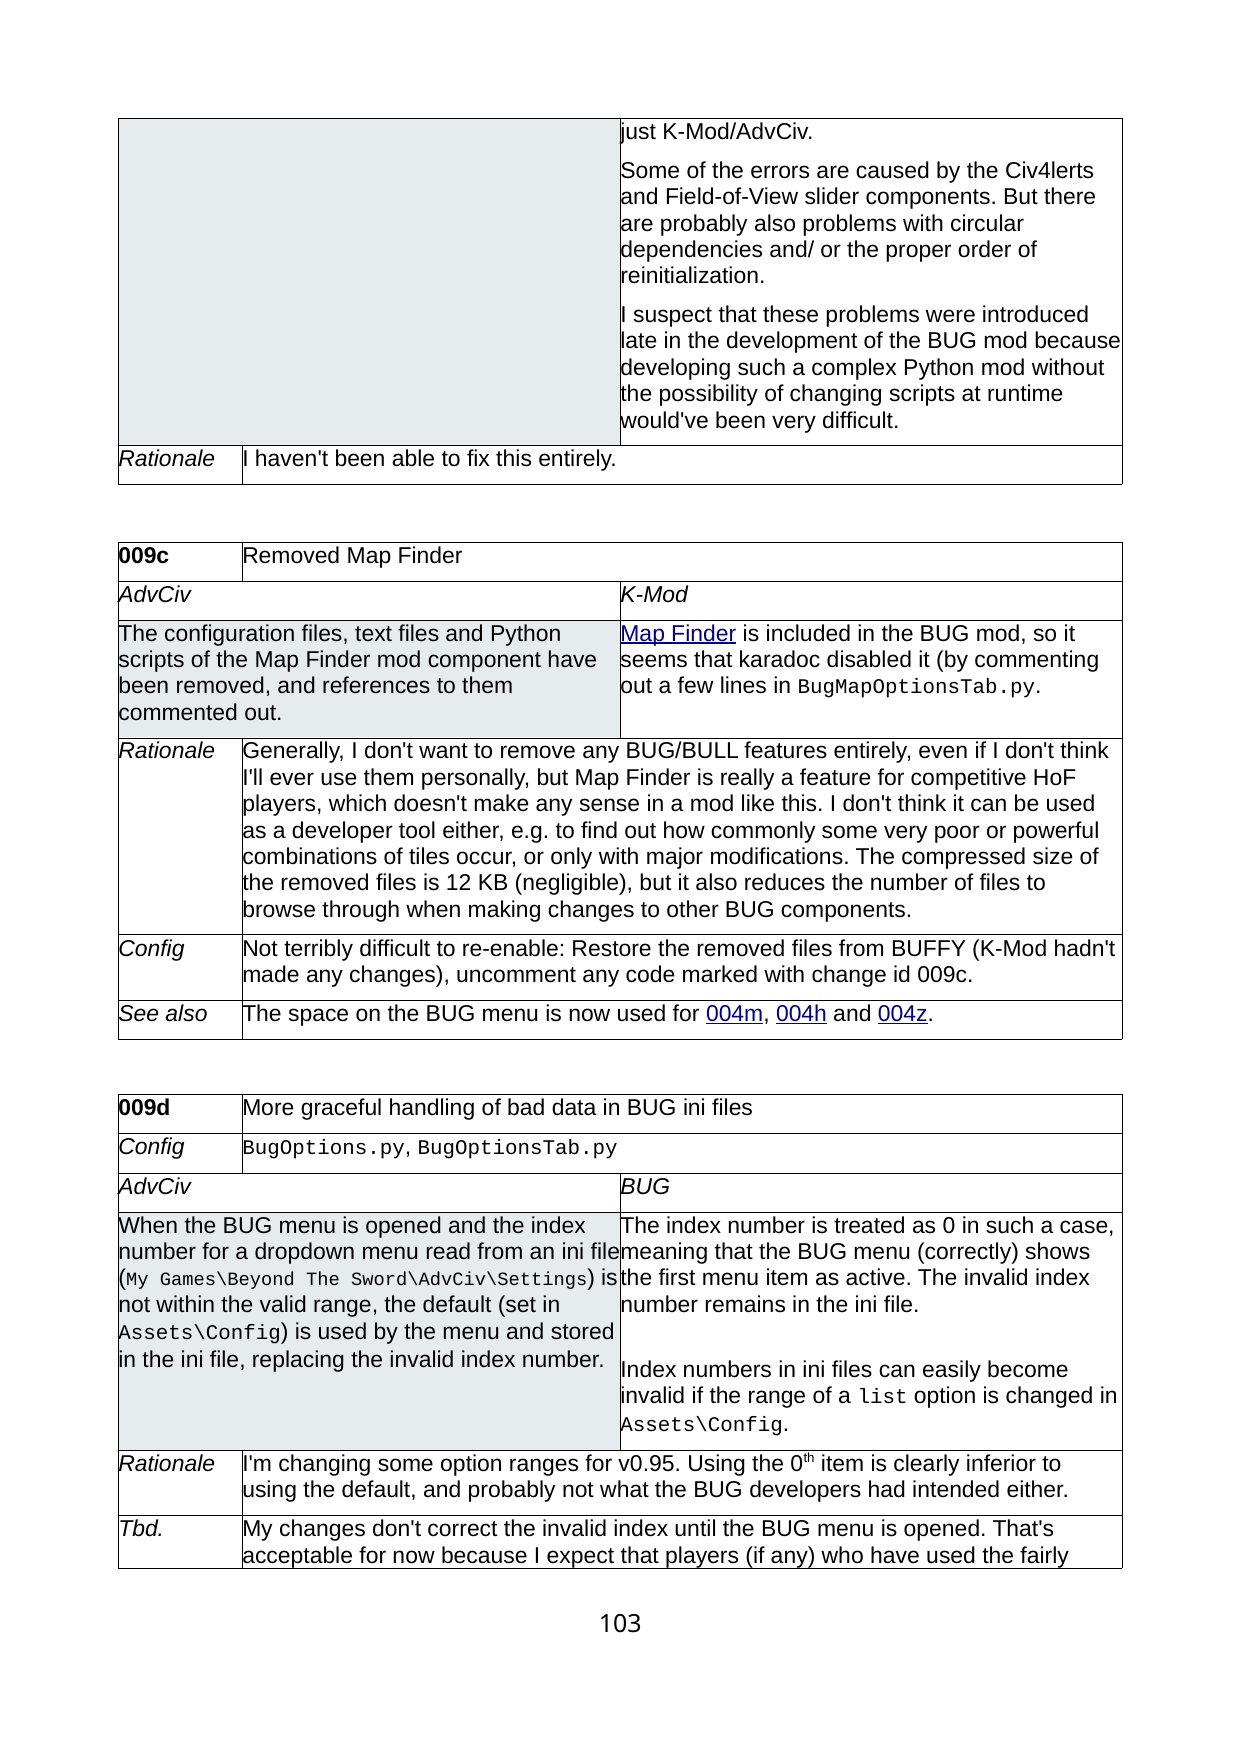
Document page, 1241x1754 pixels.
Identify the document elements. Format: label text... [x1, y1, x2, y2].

table_header 009d [119, 1095, 242, 1132]
table_cell The space on the BUG menu is now used for 004m, 004h and 004z. [243, 1001, 1122, 1038]
table_cell just K-Mod/AdvCiv. Some of the errors are caused by the Civ4lerts and Field-of-View slider components. But there are probably also problems with circular dependencies and/ or the proper order of reinitialization. I suspect that these problems were introduced late in the development of the BUG mod because developing such a complex Python mod without the possibility of changing scripts at runtime would've been very difficult. [621, 119, 1122, 445]
table_cell Config [119, 935, 242, 999]
table_cell AdvCiv [119, 582, 620, 619]
table_cell Rationale [119, 739, 242, 934]
table_cell Rationale [119, 1451, 242, 1515]
table_cell [119, 119, 620, 445]
table_cell BugOptions.py, BugOptionsTab.py [243, 1134, 1122, 1173]
table_cell AdvCiv [119, 1174, 620, 1212]
table_header More graceful handling of bad data in BUG ini files [243, 1095, 1122, 1132]
table_cell K-Mod [621, 582, 1122, 619]
table_cell My changes don't correct the invalid index until the BUG menu is opened. That's acceptable for now because I expect that players (if any) who have used the fairly [243, 1516, 1122, 1568]
table_cell When the BUG menu is opened and the index number for a dropdown menu read from an ini file (My Games\Beyond The Sword\AdvCiv\Settings) is not within the valid range, the default (set in Assets\Config) is used by the menu and stored in the ini file, replacing the invalid index number. [119, 1213, 620, 1450]
table_cell The configuration files, text files and Python scripts of the Map Finder mod component have been removed, and references to them commented out. [119, 621, 620, 737]
table_cell BUG [621, 1174, 1122, 1212]
table_header 009c [119, 543, 242, 581]
table_cell Rationale [119, 446, 242, 484]
table_cell I'm changing some option ranges for v0.95. Using the 0th item is clearly inferior to using the default, and probably not what the BUG developers had intended either. [243, 1451, 1122, 1515]
table_cell Config [119, 1134, 242, 1173]
table_cell See also [119, 1001, 242, 1038]
table_cell The index number is treated as 0 in such a case, meaning that the BUG menu (correctly) shows the first menu item as active. The invalid index number remains in the ini file. Index numbers in ini files can easily become invalid if the range of a list option is changed in Assets\Config. [621, 1213, 1122, 1450]
table_cell Tbd. [119, 1516, 242, 1568]
table_cell Generally, I don't want to remove any BUG/BULL features entirely, even if I don't think I'll ever use them personally, but Map Finder is really a feature for competitive HoF players, which doesn't make any sense in a mod like this. I don't think it can be used as a developer tool either, e.g. to find out how commonly some very poor or powerful combinations of tiles occur, or only with major modifications. The compressed size of the removed files is 12 KB (negligible), but it also reduces the number of files to browse through when making changes to other BUG components. [243, 739, 1122, 934]
table_cell Map Finder is included in the BUG mod, so it seems that karadoc disabled it (by commenting out a few lines in BugMapOptionsTab.py. [621, 621, 1122, 737]
table_header Removed Map Finder [243, 543, 1122, 581]
table_cell Not terribly difficult to re-enable: Restore the removed files from BUFFY (K-Mod hadn't made any changes), uncomment any code marked with change id 009c. [243, 935, 1122, 999]
table_cell I haven't been able to fix this entirely. [243, 446, 1122, 484]
